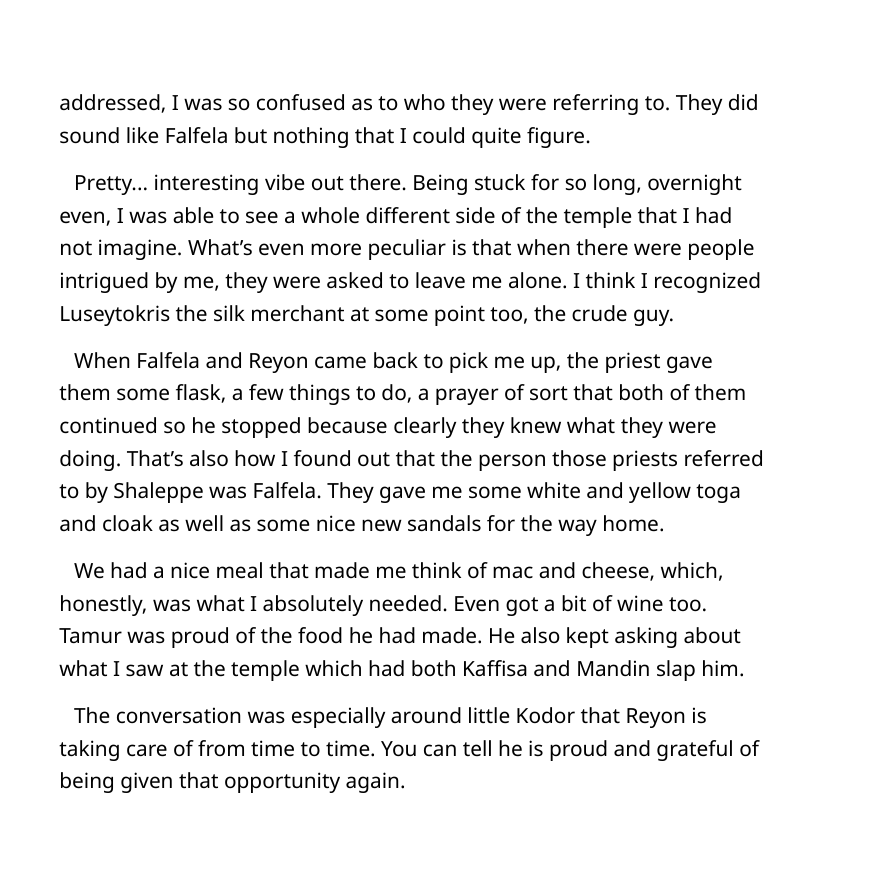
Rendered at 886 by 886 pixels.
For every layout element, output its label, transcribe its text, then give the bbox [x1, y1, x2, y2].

text addressed, I was so confused as to who they were referring to. They did sound like Falfela but nothing that I could quite figure. [59, 88, 768, 149]
text Pretty... interesting vibe out there. Being stuck for so long, overnight even, I was able to see a whole different side of the temple that I had not imagine. What’s even more peculiar is that when there were people intrigued by me, they were asked to leave me alone. I think I recognized Luseytokris the silk merchant at some point too, the crude guy. [59, 168, 768, 327]
text We had a nice meal that made me think of mac and cheese, which, honestly, was what I absolutely needed. Even got a bit of wine too. Tamur was proud of the food he had made. He also kept asking about what I saw at the temple which had both Kaffisa and Mandin slap him. [59, 556, 768, 682]
text The conversation was especially around little Kodor that Reyon is taking care of from time to time. You can tell he is proud and grateful of being given that opportunity again. [59, 701, 768, 795]
text When Falfela and Reyon came back to pick me up, the priest gave them some flask, a few things to do, a prayer of sort that both of them continued so he stopped because clearly they knew what they were doing. That’s also how I found out that the person those priests referred to by Shaleppe was Falfela. They gave me some white and yellow toga and cloak as well as some nice new sandals for the way home. [59, 346, 768, 537]
